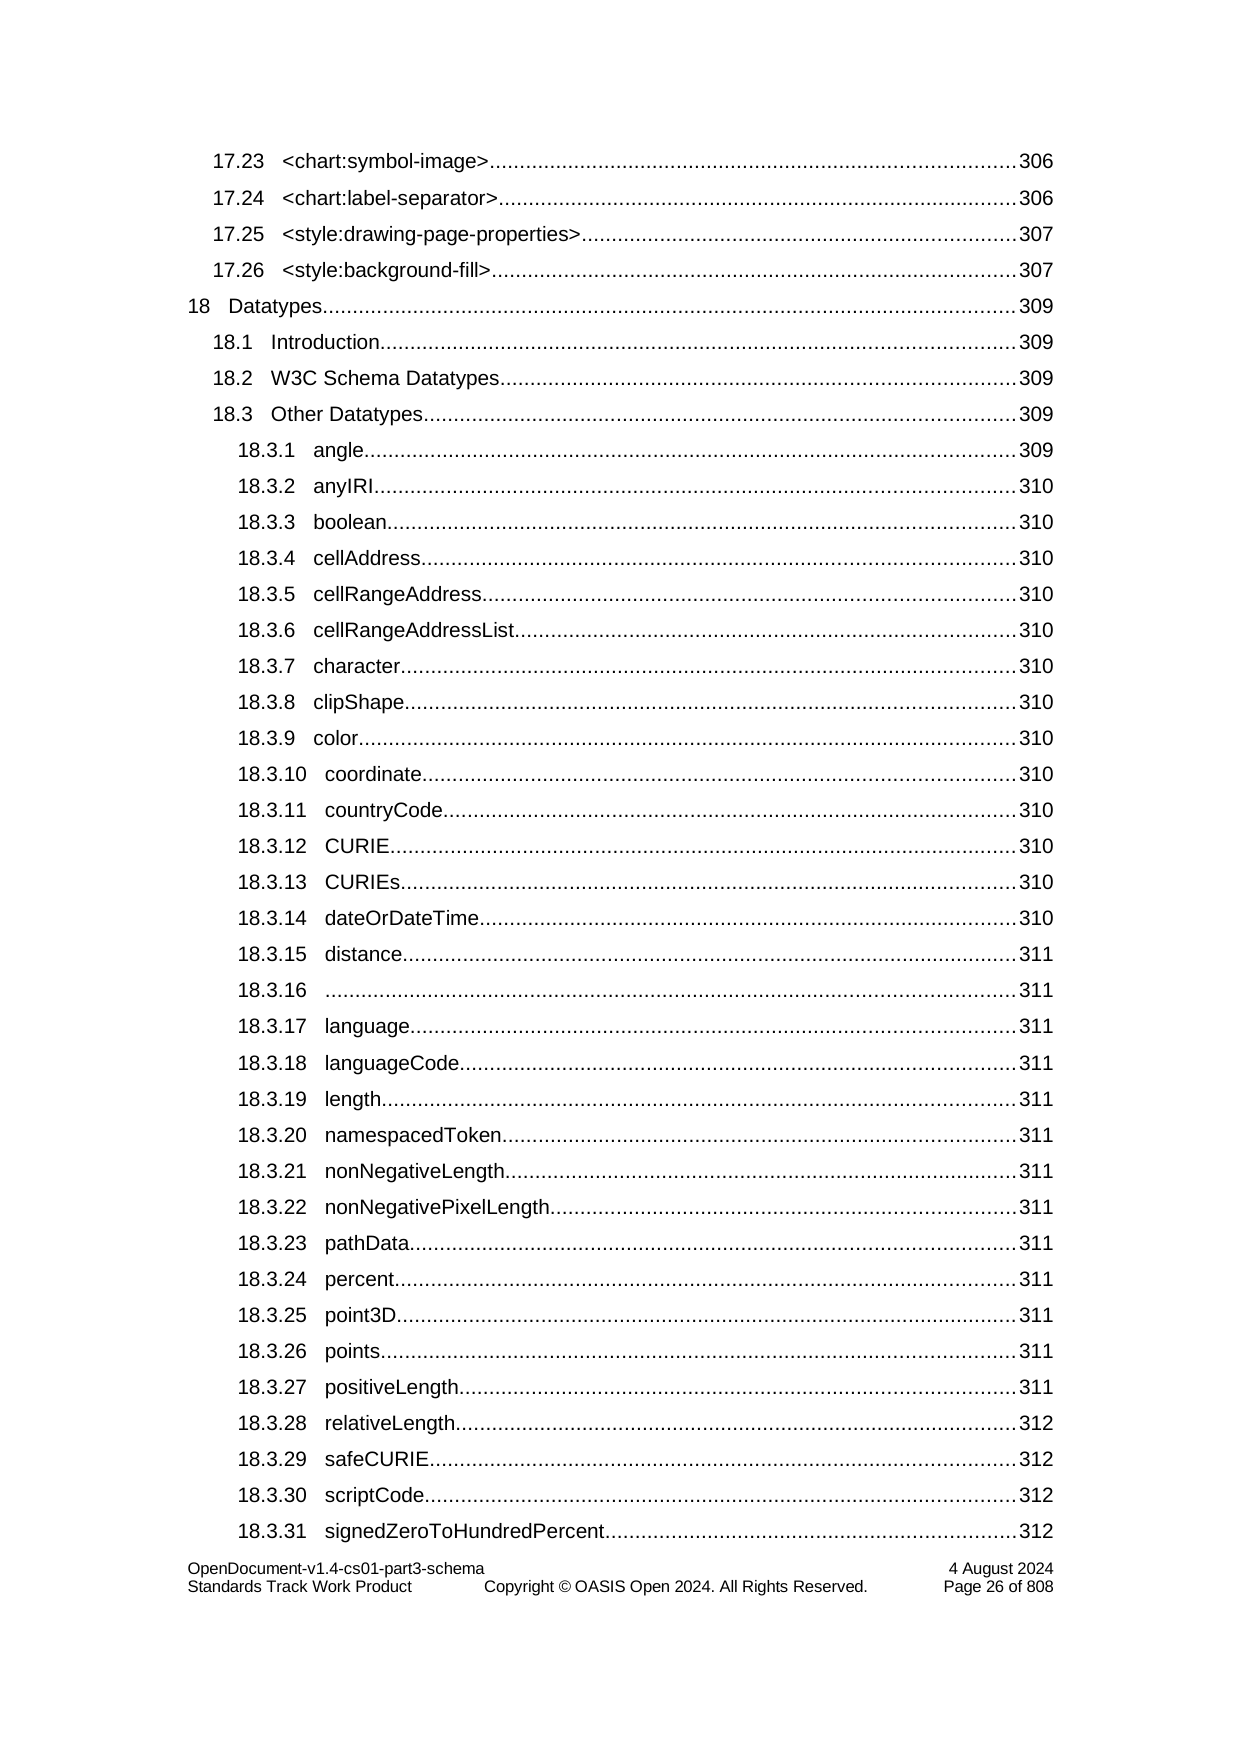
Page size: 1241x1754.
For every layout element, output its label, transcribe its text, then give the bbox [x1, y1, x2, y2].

text 18.3.8 clipShape 310 [237, 691, 1053, 714]
text 18.3.13 CURIEs 310 [237, 871, 1053, 894]
text 18.3.16 311 [237, 979, 1053, 1002]
text 18.3.17 language 311 [237, 1015, 1053, 1038]
text 18.3.4 cellAddress 310 [237, 546, 1053, 570]
text 18.3.3 boolean 310 [237, 510, 1053, 534]
text 18.3.10 coordinate 310 [237, 763, 1053, 786]
text 18.3.12 CURIE 310 [237, 835, 1053, 858]
text 18 Datatypes 309 [187, 294, 1053, 318]
text 18.3.1 angle 309 [237, 438, 1053, 462]
text 18.3.30 scriptCode 312 [237, 1483, 1053, 1507]
text 18.3.22 nonNegativePixelLength 311 [237, 1195, 1053, 1219]
text 18.3.21 nonNegativeLength 311 [237, 1159, 1053, 1183]
text 18.3.19 length 311 [237, 1087, 1053, 1111]
text 18.3.7 character 310 [237, 654, 1053, 678]
text 18.3.9 color 310 [237, 727, 1053, 750]
text 18.3.18 languageCode 311 [237, 1051, 1053, 1074]
text 18.3.5 cellRangeAddress 310 [237, 582, 1053, 606]
text 18.2 W3C Schema Datatypes 309 [212, 366, 1053, 390]
text 18.3.25 point3D 311 [237, 1303, 1053, 1327]
text 17.26 <style:background-fill> 307 [212, 258, 1053, 282]
text 18.3.26 points 311 [237, 1339, 1053, 1363]
text 18.3.28 relativeLength 312 [237, 1411, 1053, 1435]
text 18.3.29 safeCURIE 312 [237, 1447, 1053, 1471]
text 18.3.15 distance 311 [237, 943, 1053, 966]
text 18.3.31 signedZeroToHundredPercent 312 [237, 1519, 1053, 1543]
text 17.25 <style:drawing-page-properties> 307 [212, 222, 1053, 246]
text 18.3.20 namespacedToken 311 [237, 1123, 1053, 1147]
text 18.3.23 pathData 311 [237, 1231, 1053, 1255]
text 18.3 Other Datatypes 309 [212, 402, 1053, 426]
text 17.23 <chart:symbol-image> 306 [212, 150, 1053, 173]
text 18.3.14 dateOrDateTime 310 [237, 907, 1053, 930]
text 18.3.6 cellRangeAddressList 310 [237, 618, 1053, 642]
text 18.1 Introduction 309 [212, 330, 1053, 354]
text 18.3.27 positiveLength 311 [237, 1375, 1053, 1399]
text 18.3.2 anyIRI 310 [237, 474, 1053, 498]
text 17.24 <chart:label-separator> 306 [212, 186, 1053, 209]
text 18.3.11 countryCode 310 [237, 799, 1053, 822]
text 18.3.24 percent 311 [237, 1267, 1053, 1291]
